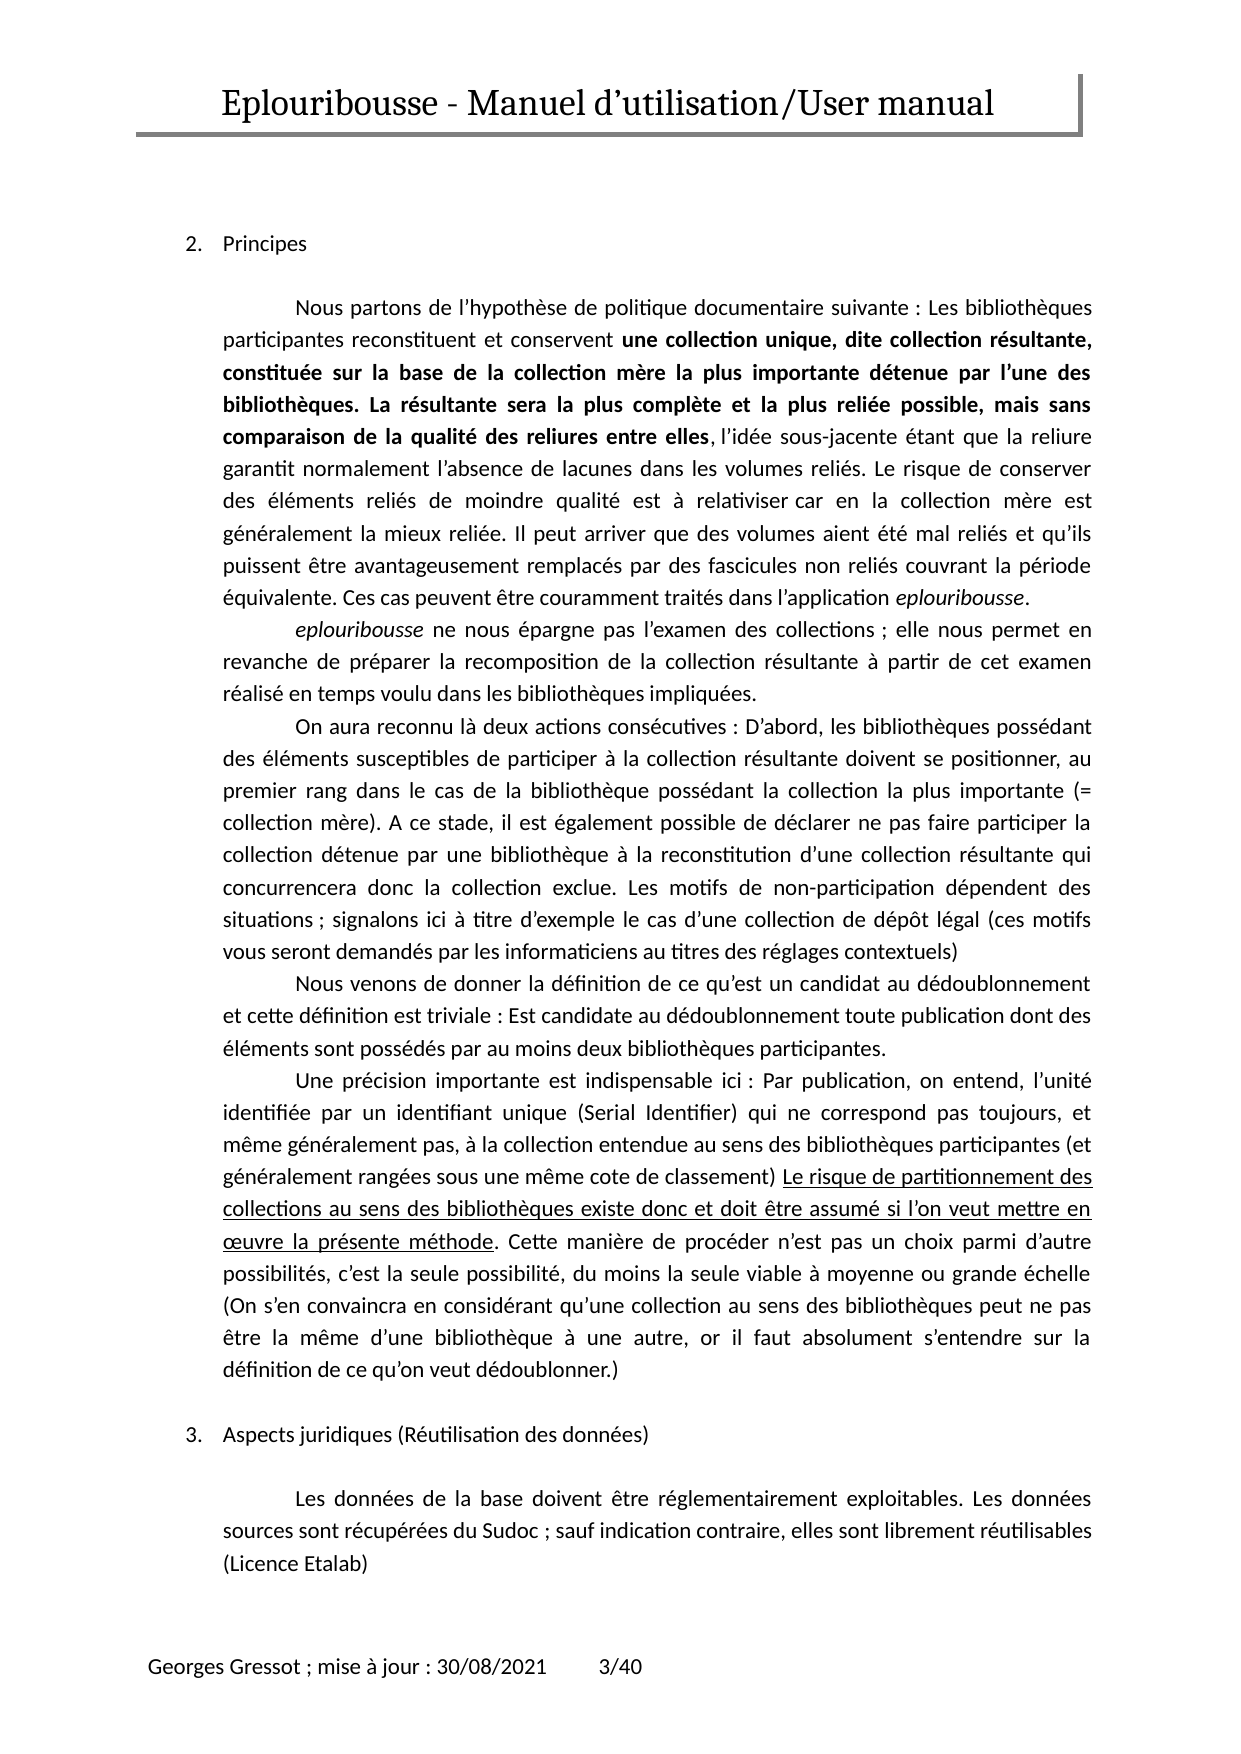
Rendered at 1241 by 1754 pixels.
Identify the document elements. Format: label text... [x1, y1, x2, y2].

list Principes [185, 229, 1093, 257]
list Les données de la base doivent être réglementairement exploitables. Les données sources sont récupérées du Sudoc ; sauf indication contraire, elles sont librement réutilisables (Licence Etalab) [223, 1484, 1093, 1577]
list Nous venons de donner la définition de ce qu’est un candidat au dédoublonnement et cette définition est triviale : Est candidate au dédoublonnement toute publication dont des éléments sont possédés par au moins deux bibliothèques participantes. [223, 969, 1093, 1062]
list Une précision importante est indispensable ici : Par publication, on entend, l’unité identifiée par un identifiant unique (Serial Identifier) qui ne correspond pas toujours, et même généralement pas, à la collection entendue au sens des bibliothèques participantes (et généralement rangées sous une même cote de classement) Le risque de partitionnement des collections au sens des bibliothèques existe donc et doit être assumé si l’on veut mettre en œuvre la présente méthode. Cette manière de procéder n’est pas un choix parmi d’autre possibilités, c’est la seule possibilité, du moins la seule viable à moyenne ou grande échelle (On s’en convaincra en considérant qu’une collection au sens des bibliothèques peut ne pas être la même d’une bibliothèque à une autre, or il faut absolument s’entendre sur la définition de ce qu’on veut dédoublonner.) [223, 1066, 1093, 1383]
list eplouribousse ne nous épargne pas l’examen des collections ; elle nous permet en revanche de préparer la recomposition de la collection résultante à partir de cet examen réalisé en temps voulu dans les bibliothèques impliquées. [223, 615, 1093, 708]
list On aura reconnu là deux actions consécutives : D’abord, les bibliothèques possédant des éléments susceptibles de participer à la collection résultante doivent se positionner, au premier rang dans le cas de la bibliothèque possédant la collection la plus importante (= collection mère). A ce stade, il est également possible de déclarer ne pas faire participer la collection détenue par une bibliothèque à la reconstitution d’une collection résultante qui concurrencera donc la collection exclue. Les motifs de non-participation dépendent des situations ; signalons ici à titre d’exemple le cas d’une collection de dépôt légal (ces motifs vous seront demandés par les informaticiens au titres des réglages contextuels) [223, 712, 1093, 965]
list Aspects juridiques (Réutilisation des données) [185, 1420, 1093, 1448]
list Nous partons de l’hypothèse de politique documentaire suivante : Les bibliothèques participantes reconstituent et conservent une collection unique, dite collection résultante, constituée sur la base de la collection mère la plus importante détenue par l’une des bibliothèques. La résultante sera la plus complète et la plus reliée possible, mais sans comparaison de la qualité des reliures entre elles, l’idée sous-jacente étant que la reliure garantit normalement l’absence de lacunes dans les volumes reliés. Le risque de conserver des éléments reliés de moindre qualité est à relativiser car en la collection mère est généralement la mieux reliée. Il peut arriver que des volumes aient été mal reliés et qu’ils puissent être avantageusement remplacés par des fascicules non reliés couvrant la période équivalente. Ces cas peuvent être couramment traités dans l’application eplouribousse. [223, 293, 1093, 611]
